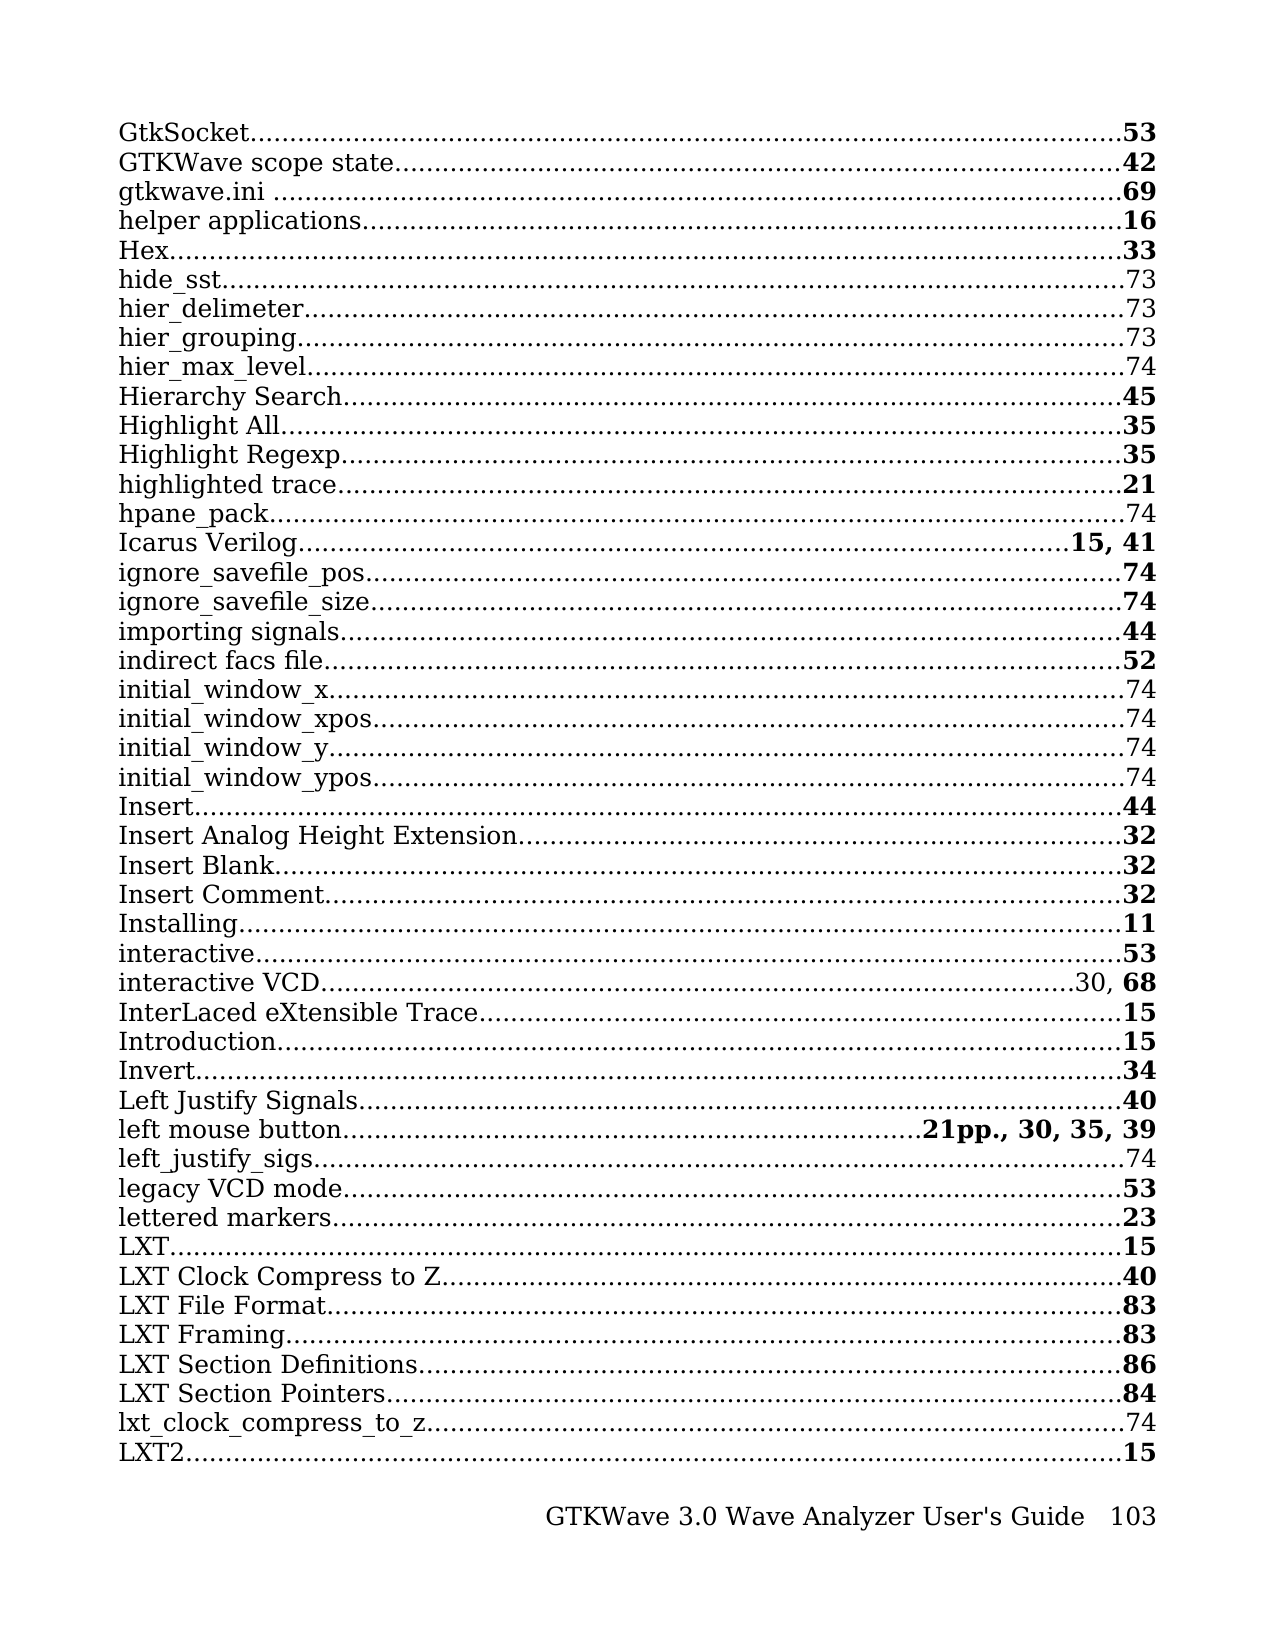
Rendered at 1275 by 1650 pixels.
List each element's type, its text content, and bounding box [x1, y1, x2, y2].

text lxt_clock_compress_to_z 74 [118, 1408, 1157, 1438]
text Insert Analog Height Extension 32 [118, 821, 1157, 851]
text left mouse button 21pp., 30, 35, 39 [118, 1115, 1157, 1144]
text interactive 53 [118, 939, 1157, 968]
text highlighted trace 21 [118, 470, 1157, 499]
text hide_sst 73 [118, 265, 1157, 294]
text LXT Section Pointers 84 [118, 1379, 1157, 1408]
text initial_window_x 74 [118, 675, 1157, 704]
text Highlight All 35 [118, 411, 1157, 440]
text Left Justify Signals 40 [118, 1086, 1157, 1115]
text LXT 15 [118, 1232, 1157, 1262]
text InterLaced eXtensible Trace 15 [118, 997, 1157, 1027]
text left_justify_sigs 74 [118, 1144, 1157, 1173]
text LXT Section Definitions 86 [118, 1350, 1157, 1379]
text hpane_pack 74 [118, 499, 1157, 528]
text LXT Clock Compress to Z 40 [118, 1262, 1157, 1291]
text ignore_savefile_pos 74 [118, 558, 1157, 587]
text LXT File Format 83 [118, 1291, 1157, 1320]
text legacy VCD mode 53 [118, 1173, 1157, 1203]
text Icarus Verilog 15, 41 [118, 528, 1157, 558]
text ignore_savefile_size 74 [118, 587, 1157, 616]
text Highlight Regexp 35 [118, 440, 1157, 470]
text GtkSocket 53 [118, 118, 1157, 147]
text Insert 44 [118, 792, 1157, 821]
text Insert Comment 32 [118, 880, 1157, 909]
text GTKWave scope state 42 [118, 147, 1157, 177]
text initial_window_xpos 74 [118, 704, 1157, 733]
text Installing 11 [118, 909, 1157, 939]
text initial_window_y 74 [118, 733, 1157, 763]
text interactive VCD 30, 68 [118, 968, 1157, 997]
text initial_window_ypos 74 [118, 763, 1157, 792]
text Insert Blank 32 [118, 851, 1157, 880]
text Introduction 15 [118, 1027, 1157, 1056]
text lettered markers 23 [118, 1203, 1157, 1232]
text LXT2 15 [118, 1438, 1157, 1467]
text LXT Framing 83 [118, 1320, 1157, 1350]
text Hierarchy Search 45 [118, 382, 1157, 411]
text gtkwave.ini 69 [118, 177, 1157, 206]
text hier_grouping 73 [118, 323, 1157, 352]
text hier_max_level 74 [118, 352, 1157, 382]
text importing signals 44 [118, 616, 1157, 646]
text indirect facs file 52 [118, 646, 1157, 675]
text Hex 33 [118, 236, 1157, 265]
text hier_delimeter 73 [118, 294, 1157, 323]
text Invert 34 [118, 1056, 1157, 1086]
text helper applications 16 [118, 206, 1157, 236]
